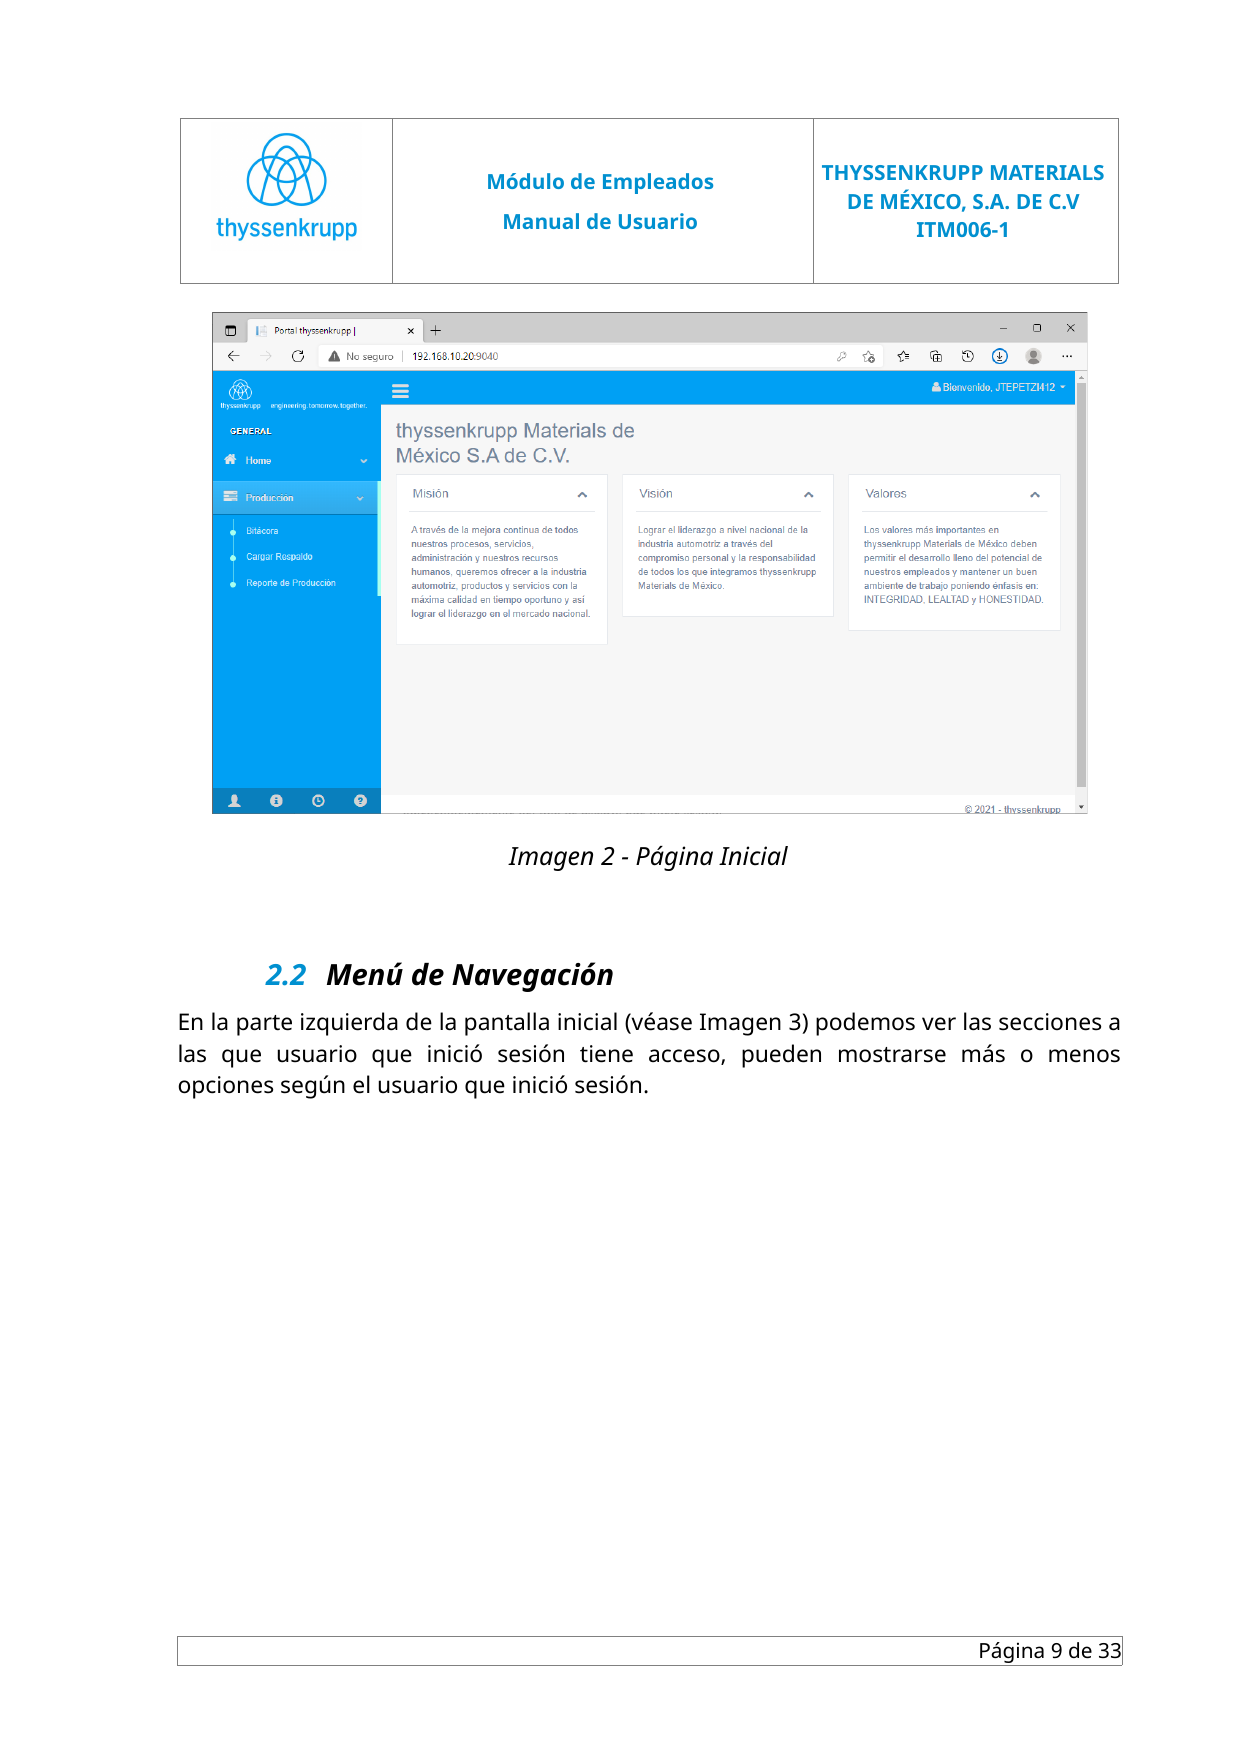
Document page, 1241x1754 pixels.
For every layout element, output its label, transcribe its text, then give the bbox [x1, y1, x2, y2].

subtitle Menú de Navegación [266, 954, 1122, 994]
text Imagen 2 - Página Inicial [177, 839, 1122, 873]
text En la parte izquierda de la pantalla inicial (véase Imagen 3) podemos ver las secciones a las que usuario que inició sesión tiene acceso, pueden mostrarse más o menos opciones según el usuario que inició sesión. [177, 1006, 1122, 1100]
